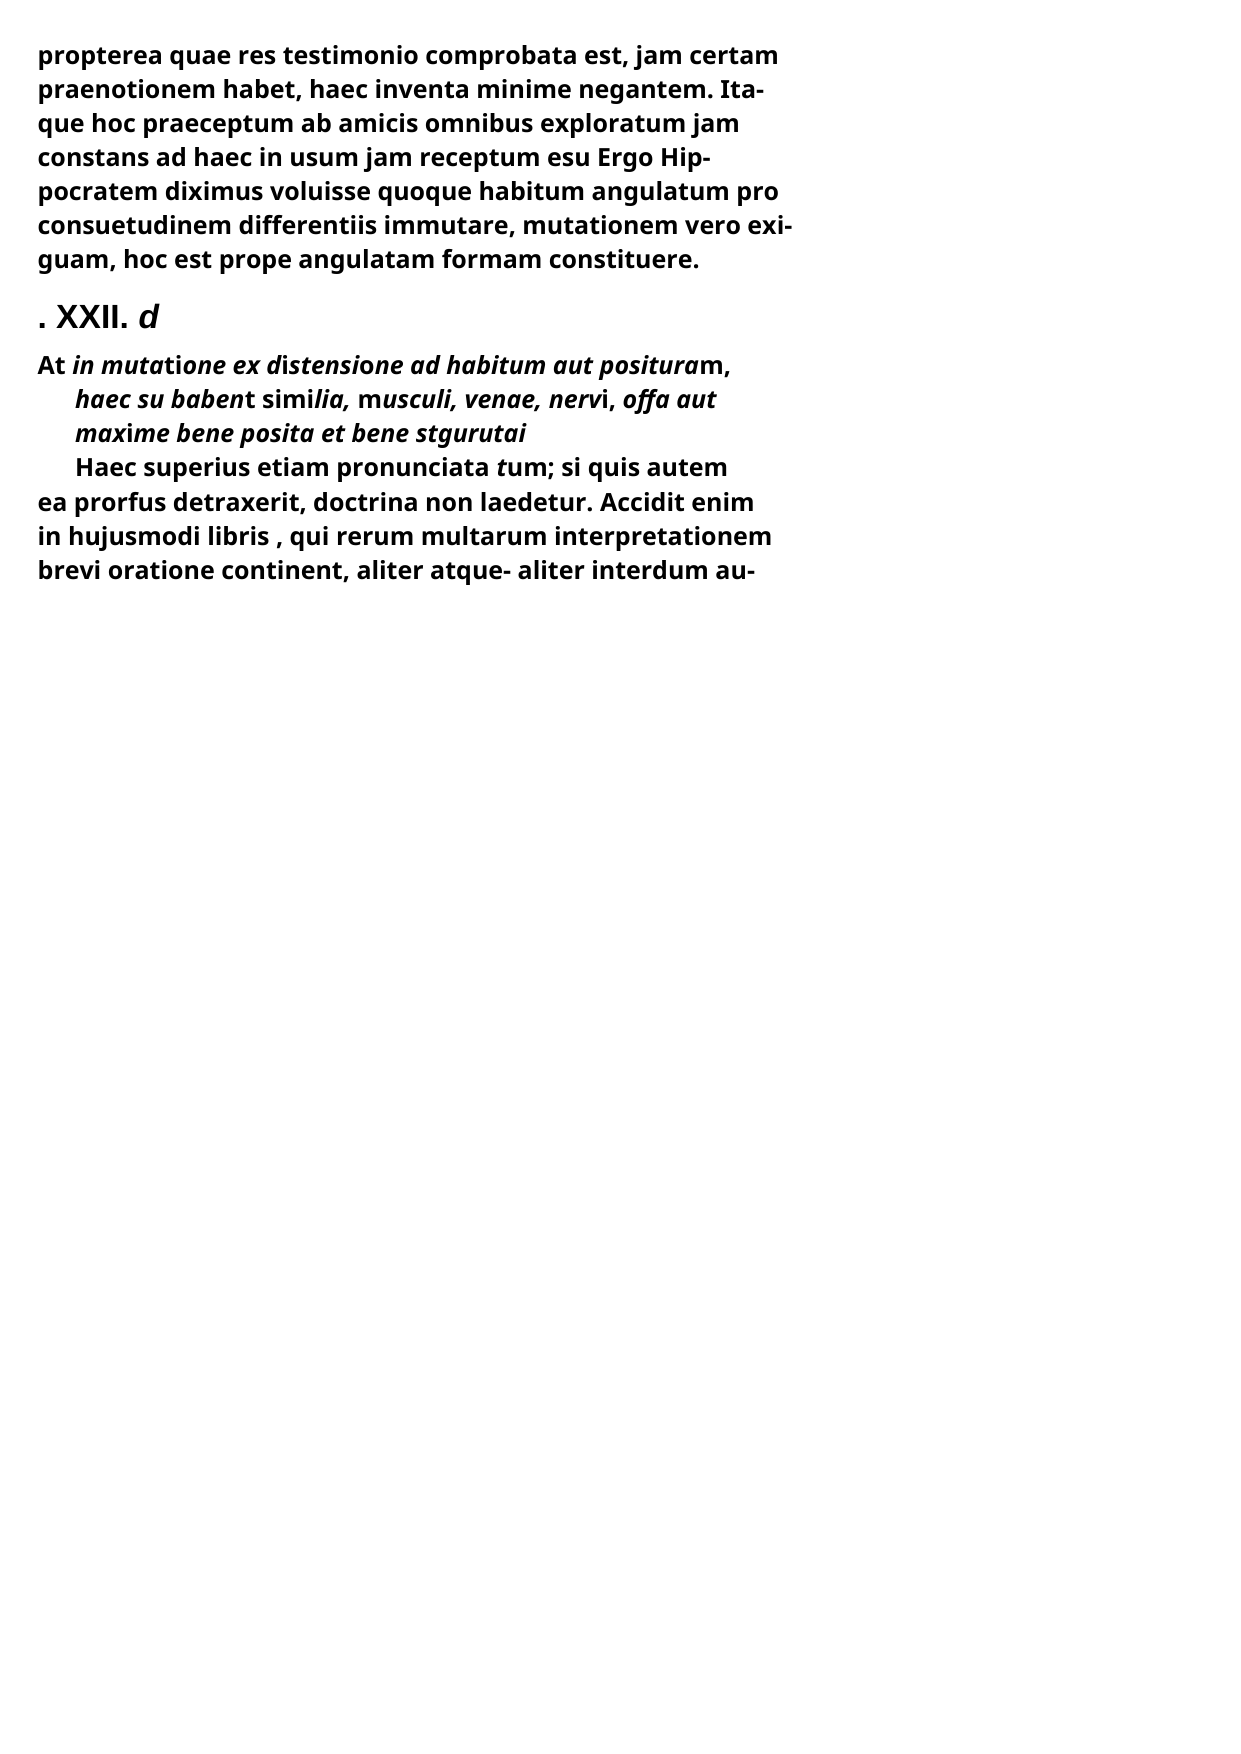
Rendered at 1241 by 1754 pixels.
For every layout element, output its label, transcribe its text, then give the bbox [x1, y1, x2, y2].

text Haec superius etiam pronunciata tum; si quis autem ea prorfus detraxerit, doctrina non laedetur. Accidit enim in hujusmodi libris , qui rerum multarum interpretationem brevi oratione continent, aliter atque- aliter interdum au- [37, 450, 1203, 586]
text propterea quae res testimonio comprobata est, jam certam praenotionem habet, haec inventa minime negantem. Ita- que hoc praeceptum ab amicis omnibus exploratum jam constans ad haec in usum jam receptum esu Ergo Hip- pocratem diximus voluisse quoque habitum angulatum pro consuetudinem differentiis immutare, mutationem vero exi- guam, hoc est prope angulatam formam constituere. [37, 37, 1203, 276]
subtitle . XXII. d [37, 297, 1203, 335]
text At in mutatione ex distensione ad habitum aut posituram, haec su babent similia, musculi, venae, nervi, offa aut maxime bene posita et bene stgurutai [37, 348, 1203, 450]
